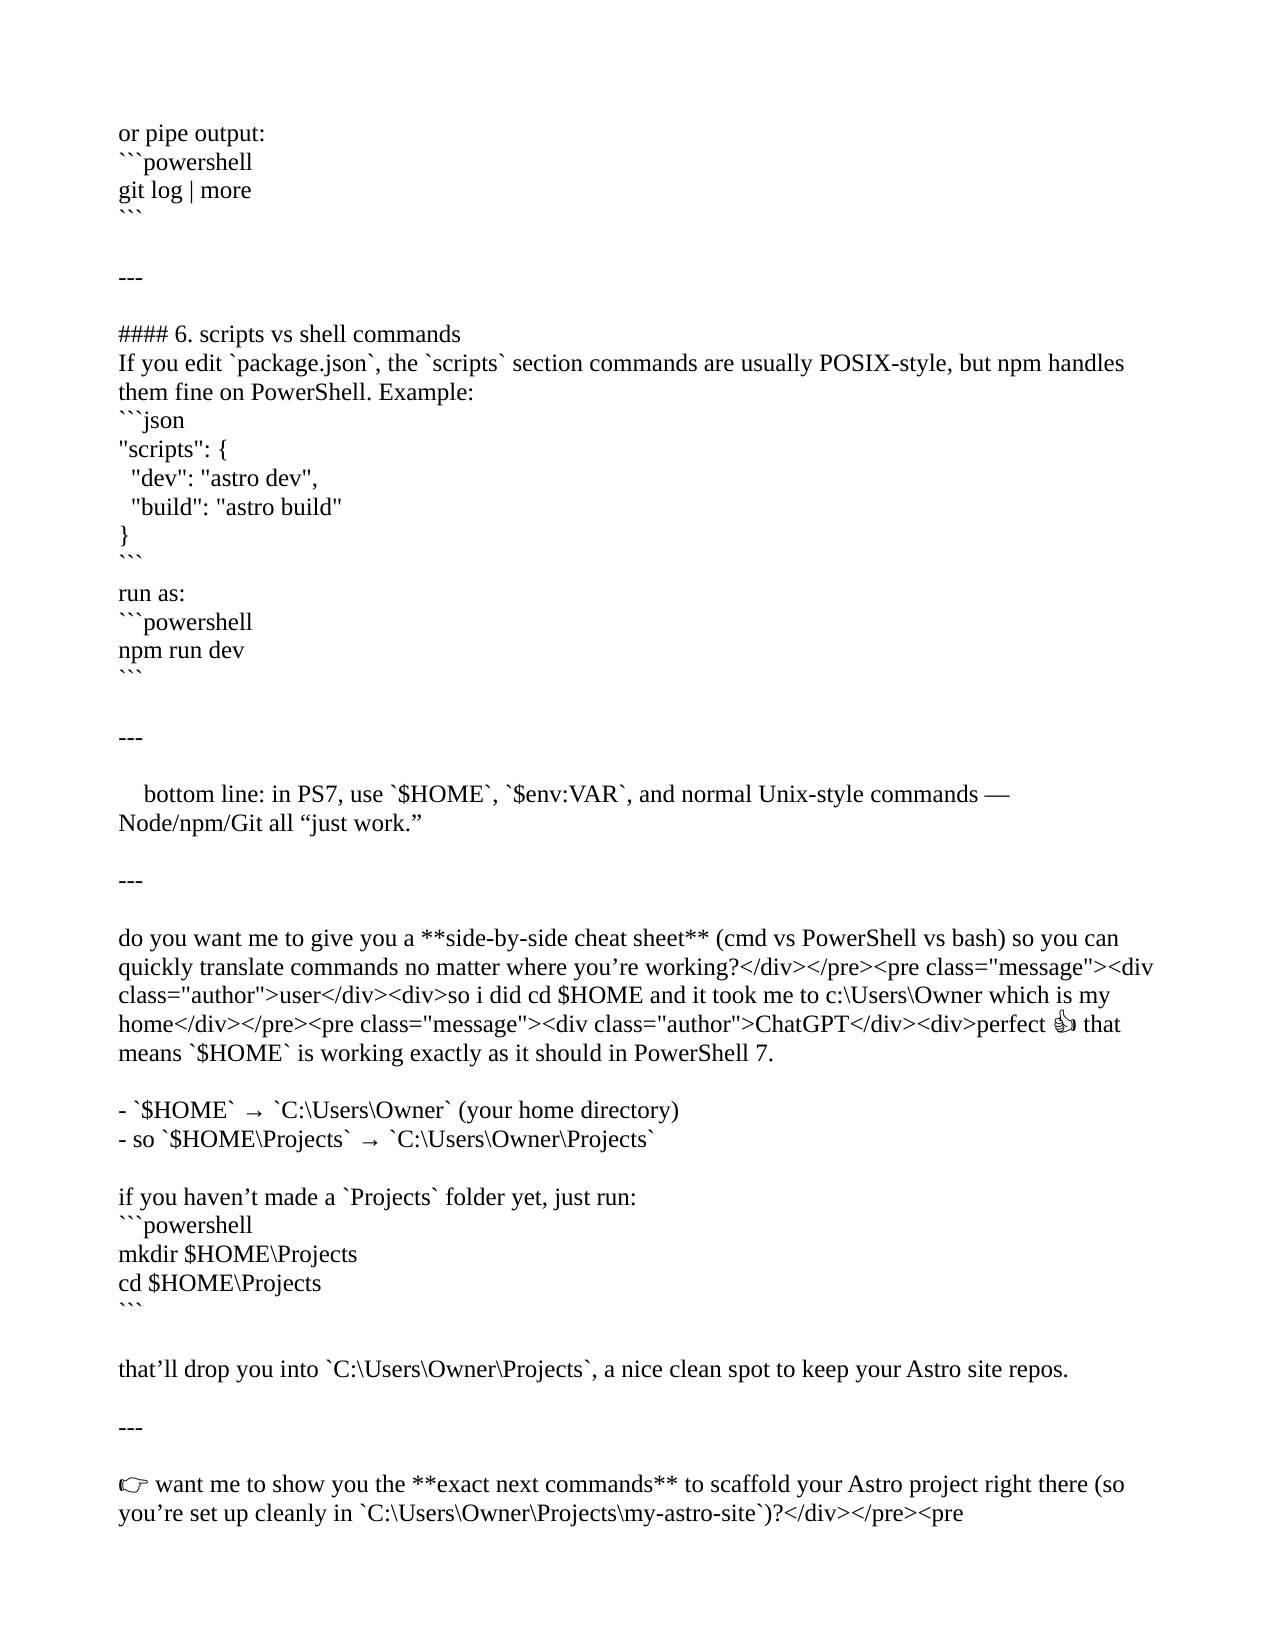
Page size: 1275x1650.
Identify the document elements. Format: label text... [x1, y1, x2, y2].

text ``` [118, 664, 1157, 693]
text If you edit `package.json`, the `scripts` section commands are usually POSIX-style, but npm handles them fine on PowerShell. Example: [118, 348, 1157, 406]
text 👉 want me to show you the **exact next commands** to scaffold your Astro project right there (so you’re set up cleanly in `C:\Users\Owner\Projects\my-astro-site`)?</div></pre><pre [118, 1469, 1157, 1527]
text npm run dev [118, 636, 1157, 664]
text ``` [118, 549, 1157, 578]
text do you want me to give you a **side-by-side cheat sheet** (cmd vs PowerShell vs bash) so you can quickly translate commands no matter where you’re working?</div></pre><pre class="message"><div class="author">user</div><div>so i did cd $HOME and it took me to c:\Users\Owner which is my home</div></pre><pre class="message"><div class="author">ChatGPT</div><div>perfect 👍 that means `$HOME` is working exactly as it should in PowerShell 7. [118, 923, 1157, 1067]
text #### 6. scripts vs shell commands [118, 319, 1157, 348]
text if you haven’t made a `Projects` folder yet, just run: [118, 1182, 1157, 1211]
text ```json [118, 406, 1157, 434]
text git log | more [118, 176, 1157, 204]
text - so `$HOME\Projects` → `C:\Users\Owner\Projects` [118, 1124, 1157, 1153]
text - `$HOME` → `C:\Users\Owner` (your home directory) [118, 1096, 1157, 1124]
text --- [118, 866, 1157, 894]
text ✅ bottom line: in PS7, use `$HOME`, `$env:VAR`, and normal Unix-style commands — Node/npm/Git all “just work.” [118, 779, 1157, 837]
text --- [118, 1412, 1157, 1441]
text "build": "astro build" [118, 492, 1157, 521]
text ```powershell [118, 607, 1157, 636]
text cd $HOME\Projects [118, 1268, 1157, 1297]
text ``` [118, 1297, 1157, 1326]
text } [118, 521, 1157, 549]
text "scripts": { [118, 434, 1157, 463]
text or pipe output: [118, 118, 1157, 147]
text --- [118, 722, 1157, 751]
text ``` [118, 204, 1157, 233]
text ```powershell [118, 1211, 1157, 1239]
text "dev": "astro dev", [118, 463, 1157, 492]
text ```powershell [118, 147, 1157, 176]
text run as: [118, 578, 1157, 607]
text that’ll drop you into `C:\Users\Owner\Projects`, a nice clean spot to keep your Astro site repos. [118, 1354, 1157, 1383]
text mkdir $HOME\Projects [118, 1239, 1157, 1268]
text --- [118, 262, 1157, 291]
